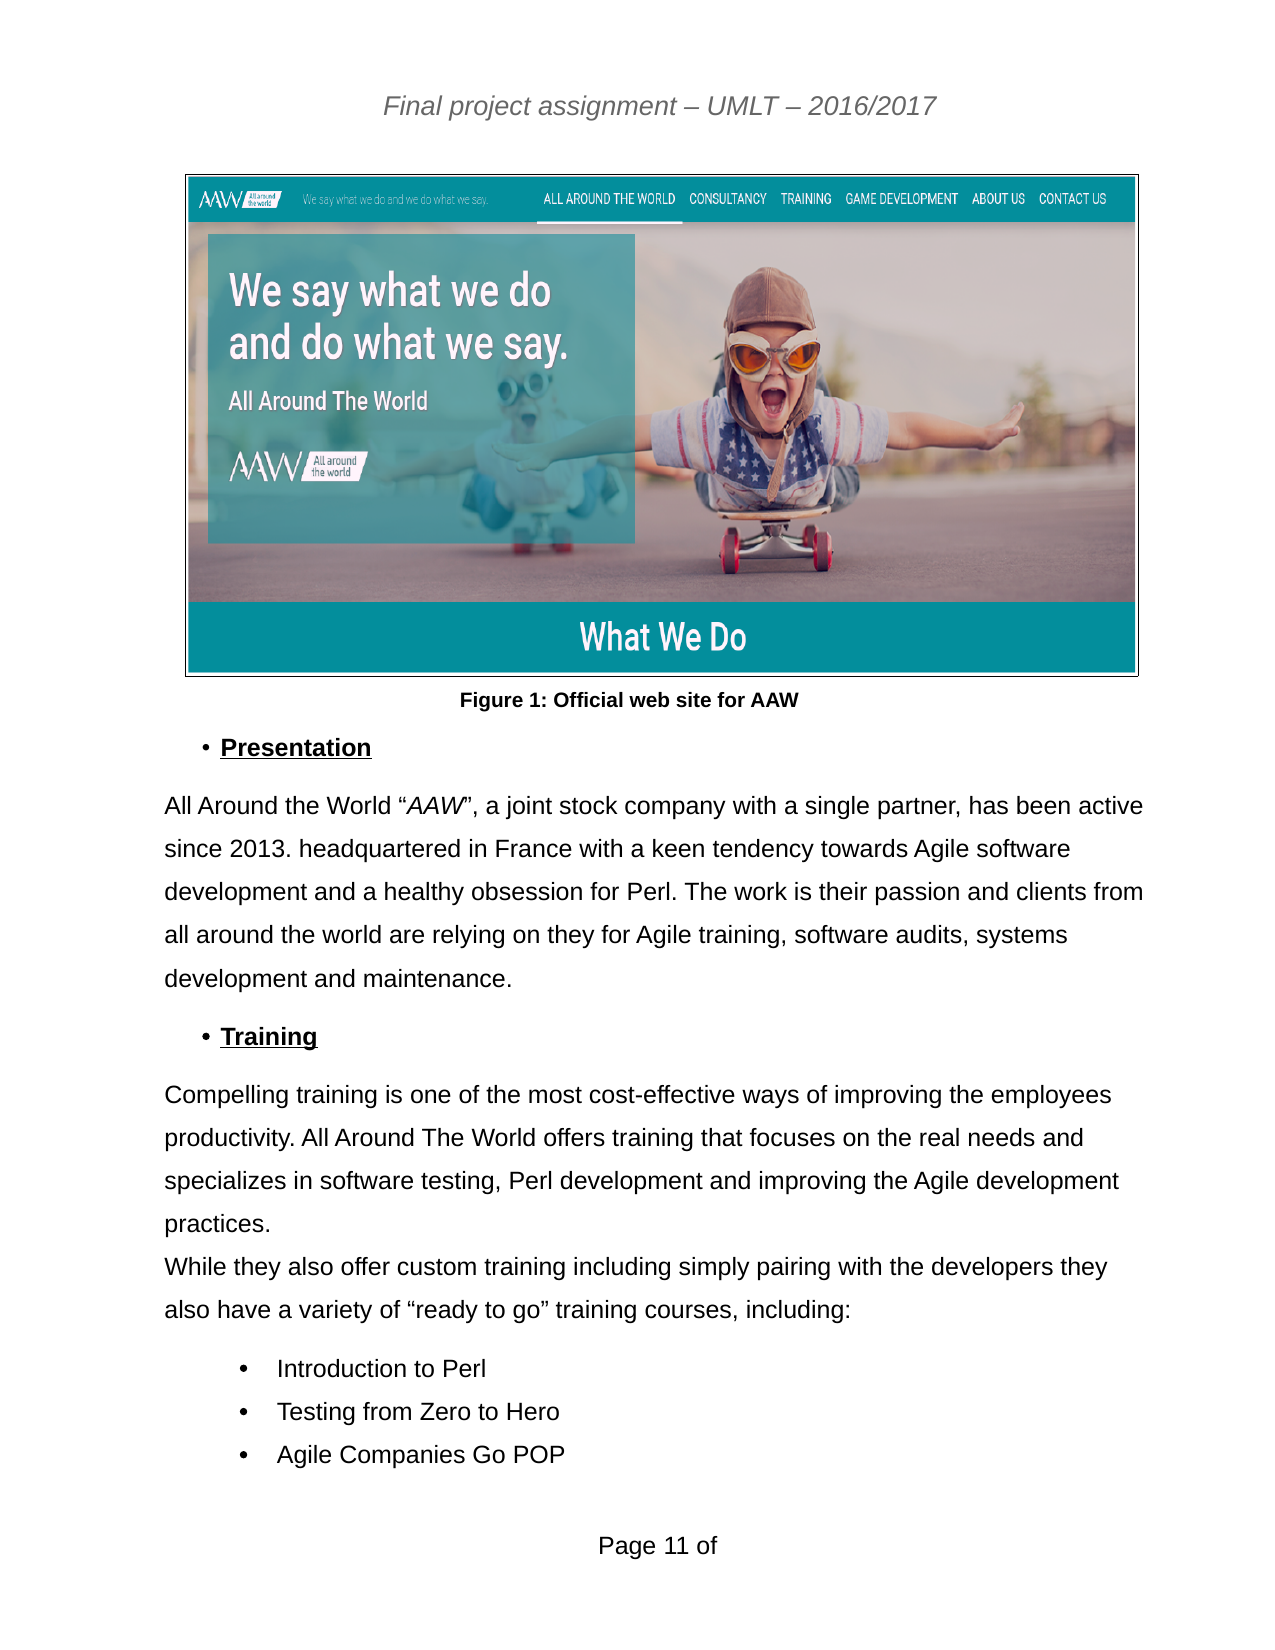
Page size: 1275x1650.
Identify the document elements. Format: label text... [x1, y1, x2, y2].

text Figure 1: Official web site for AAW [164, 151, 1158, 712]
list Introduction to Perl [239, 1354, 1158, 1382]
text All Around the World “AAW”, a joint stock company with a single partner, has been active since 2013. headquartered in France with a keen tendency towards Agile software development and a healthy obsession for Perl. The work is their passion and clients from all around the world are relying on they for Agile training, software audits, systems development and maintenance. [164, 791, 1158, 992]
list Testing from Zero to Hero [239, 1397, 1158, 1426]
picture [188, 176, 1135, 673]
list Presentation [202, 733, 1158, 762]
text Compelling training is one of the most cost-effective ways of improving the employees productivity. All Around The World offers training that focuses on the real needs and specializes in software testing, Perl development and improving the Agile development practices. [164, 1080, 1158, 1238]
list Training [202, 1022, 1158, 1051]
text While they also offer custom training including simply pairing with the developers they also have a variety of “ready to go” training courses, including: [164, 1252, 1158, 1324]
list Agile Companies Go POP [239, 1440, 1158, 1469]
